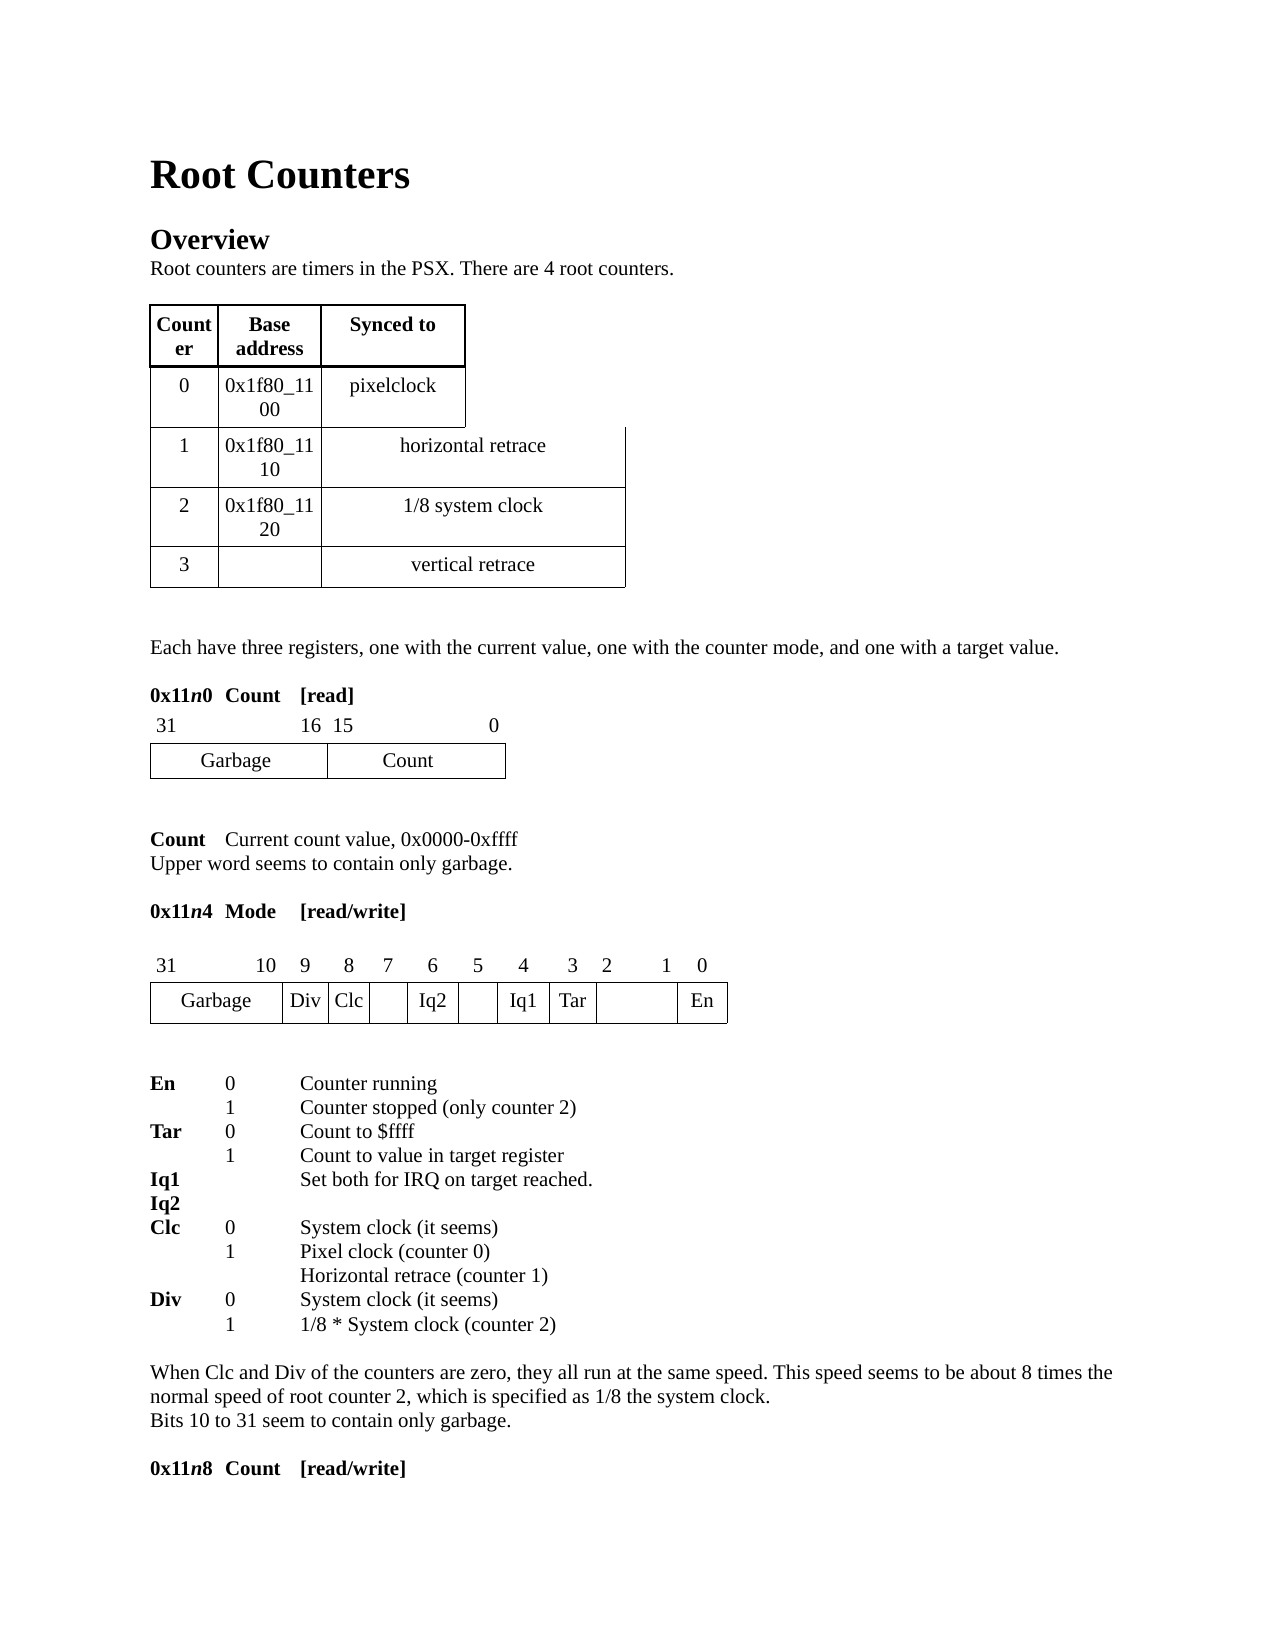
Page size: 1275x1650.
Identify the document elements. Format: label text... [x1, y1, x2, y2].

table_header 0 [435, 707, 505, 743]
text 0x11n0 Count [read] [150, 683, 1125, 707]
table_cell Garbage [151, 983, 282, 1023]
text 1 1/8 * System clock (counter 2) [150, 1311, 1125, 1336]
table_cell pixelclock [322, 368, 465, 427]
table_header 9 [282, 947, 328, 982]
table_cell 2 [151, 488, 218, 546]
table_cell 0x1f80_1110 [219, 428, 321, 487]
table_header 8 [329, 947, 369, 982]
table_header 2 [596, 947, 639, 982]
table_cell 0x1f80_1100 [219, 368, 321, 427]
table_cell Div [283, 983, 328, 1023]
text Root counters are timers in the PSX. There are 4 root counters. [150, 256, 1125, 279]
table_header [466, 304, 625, 365]
text Horizontal retrace (counter 1) [150, 1263, 1125, 1287]
text 0x11n4 Mode [read/write] [150, 899, 1125, 923]
table_header Base address [219, 306, 320, 365]
table_header 1 [640, 947, 677, 982]
table_header 0 [677, 947, 727, 982]
text 1 Pixel clock (counter 0) [150, 1239, 1125, 1263]
table_cell [597, 983, 677, 1023]
text Iq2 [150, 1191, 1125, 1215]
table_header 4 [498, 947, 549, 982]
table_header Synced to [322, 306, 464, 365]
table_header Counter [151, 306, 217, 365]
table_cell 0x1f80_1120 [219, 488, 321, 546]
table_cell [219, 547, 321, 587]
table_cell vertical retrace [322, 547, 625, 587]
table_header 7 [369, 947, 407, 982]
text Overview [150, 222, 1125, 256]
text Count Current count value, 0x0000-0xffff [150, 826, 1125, 851]
table_cell horizontal retrace [322, 427, 625, 487]
text Bits 10 to 31 seem to contain only garbage. [150, 1408, 1125, 1432]
text Div 0 System clock (it seems) [150, 1287, 1125, 1311]
table_cell 1 [151, 428, 218, 487]
text Clc 0 System clock (it seems) [150, 1215, 1125, 1239]
table_cell En [678, 983, 727, 1023]
text When Clc and Div of the counters are zero, they all run at the same speed. This speed seems to be about 8 times the normal speed of root counter 2, which is specified as 1/8 the system clock. [150, 1359, 1125, 1408]
table_cell [466, 365, 625, 427]
text Upper word seems to contain only garbage. [150, 851, 1125, 874]
text 1 Counter stopped (only counter 2) [150, 1095, 1125, 1119]
table_cell Garbage [151, 744, 327, 778]
text 1 Count to value in target register [150, 1143, 1125, 1167]
text 0x11n8 Count [read/write] [150, 1456, 1125, 1480]
table_header 5 [458, 947, 497, 982]
text Root Counters [150, 150, 1125, 198]
table_cell Count [328, 744, 505, 778]
table_cell [459, 983, 497, 1023]
table_header 3 [549, 947, 596, 982]
table_cell 3 [151, 547, 218, 587]
table_cell 0 [151, 368, 218, 427]
table_header 6 [407, 947, 458, 982]
text Tar 0 Count to $ffff [150, 1119, 1125, 1143]
table_cell Iq1 [498, 983, 549, 1023]
table_cell Clc [329, 983, 369, 1023]
table_cell Iq2 [408, 983, 458, 1023]
table_cell [370, 983, 407, 1023]
text Each have three registers, one with the current value, one with the counter mode, and one with a target value. [150, 635, 1125, 659]
table_header 10 [220, 947, 282, 982]
table_header 15 [327, 707, 434, 743]
table_header 31 [150, 947, 220, 982]
table_header 16 [252, 707, 327, 743]
text En 0 Counter running [150, 1071, 1125, 1095]
table_cell Tar [550, 983, 596, 1023]
table_header 31 [150, 707, 252, 743]
text Iq1 Set both for IRQ on target reached. [150, 1167, 1125, 1191]
table_cell 1/8 system clock [322, 488, 625, 546]
